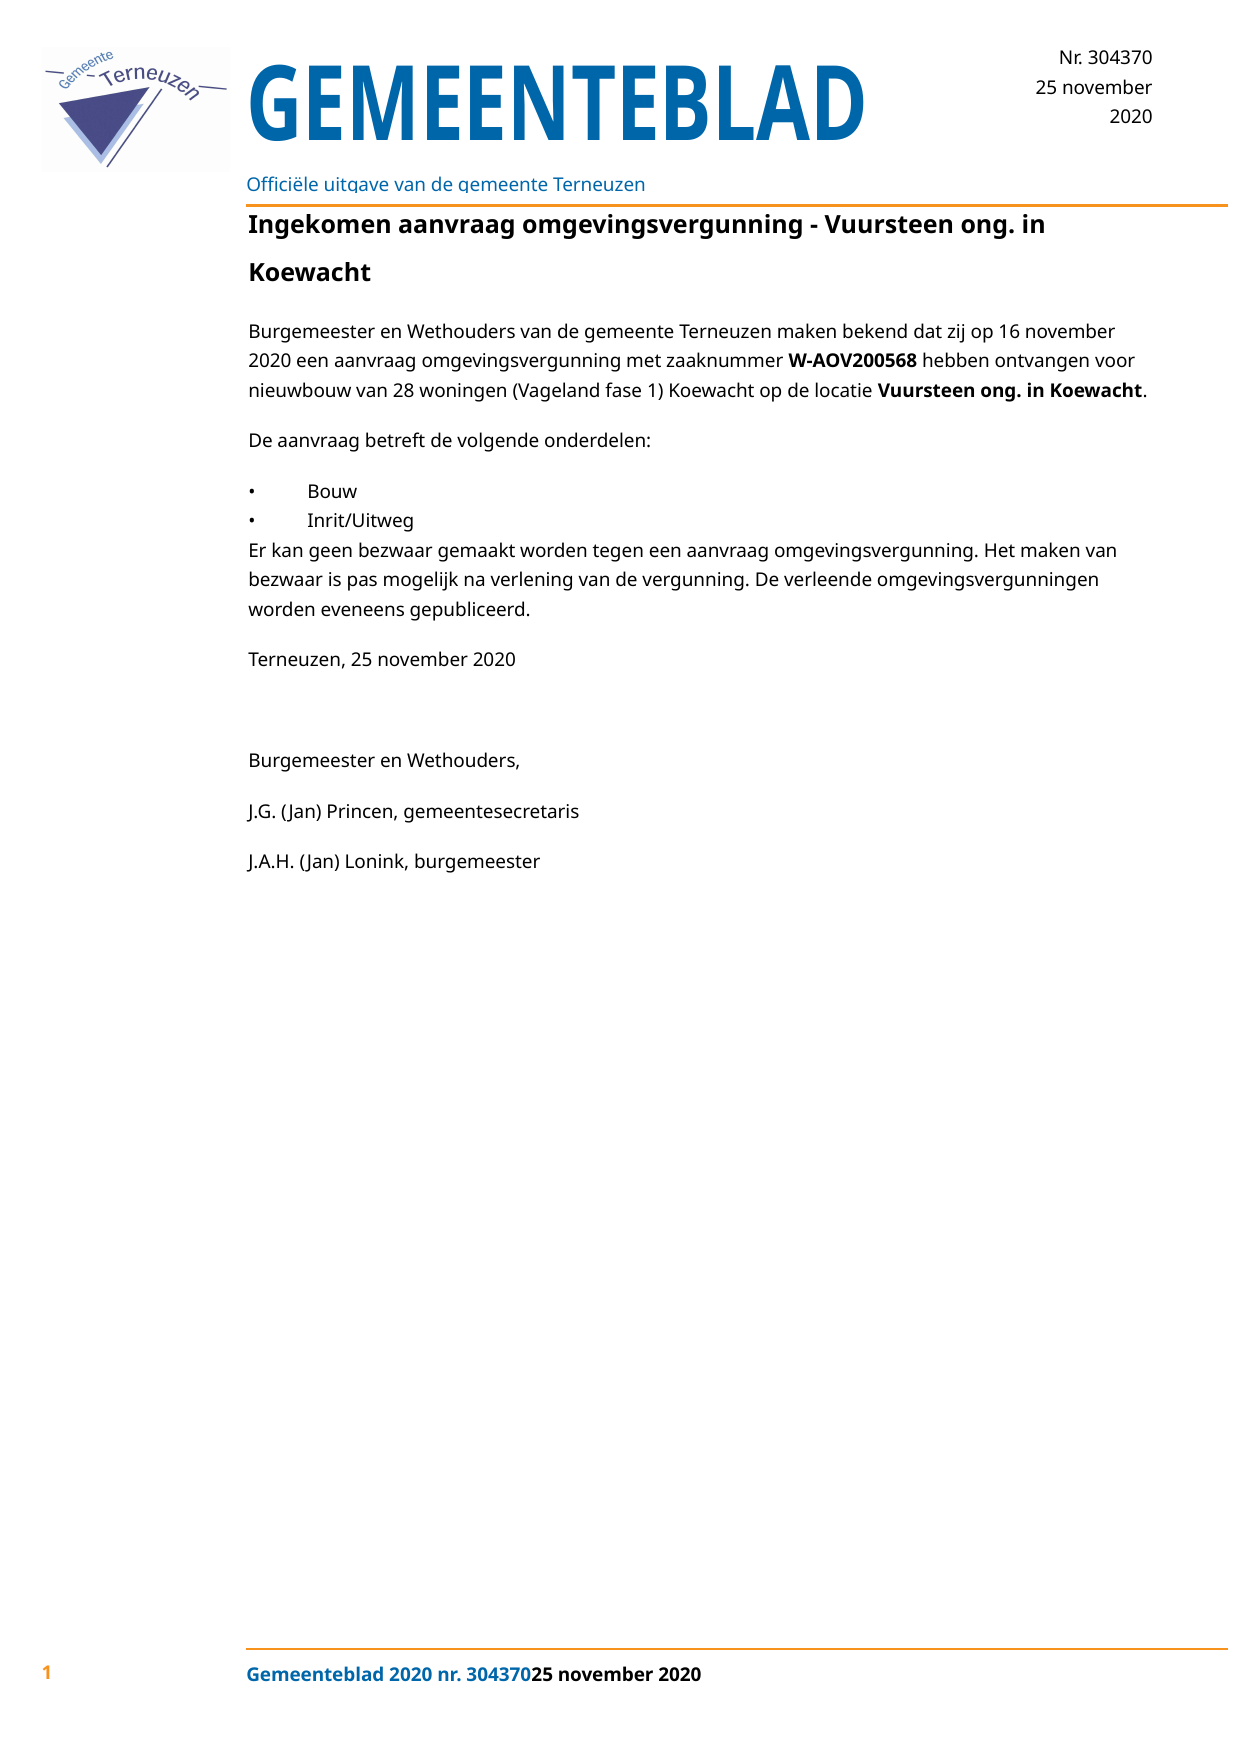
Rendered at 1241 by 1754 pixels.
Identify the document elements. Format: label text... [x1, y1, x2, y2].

text Burgemeester en Wethouders, [248, 747, 1152, 773]
picture [41, 47, 231, 172]
text J.A.H. (Jan) Lonink, burgemeester [248, 848, 1152, 874]
text De aanvraag betreft de volgende onderdelen: [248, 427, 1152, 453]
list Bouw [248, 478, 1152, 504]
text Terneuzen, 25 november 2020 [248, 647, 1152, 672]
text Ingekomen aanvraag omgevingsvergunning - Vuursteen ong. in Koewacht [248, 207, 1152, 288]
text Burgemeester en Wethouders van de gemeente Terneuzen maken bekend dat zij op 16 november 2020 een aanvraag omgevingsvergunning met zaaknummer W-AOV200568 hebben ontvangen voor nieuwbouw van 28 woningen (Vageland fase 1) Koewacht op de locatie Vuursteen ong. in Koewacht. [248, 318, 1152, 403]
text J.G. (Jan) Princen, gemeentesecretaris [248, 798, 1152, 824]
text Er kan geen bezwaar gemaakt worden tegen een aanvraag omgevingsvergunning. Het maken van bezwaar is pas mogelijk na verlening van de vergunning. De verleende omgevingsvergunningen worden eveneens gepubliceerd. [248, 537, 1152, 622]
list Inrit/Uitweg [248, 507, 1152, 533]
